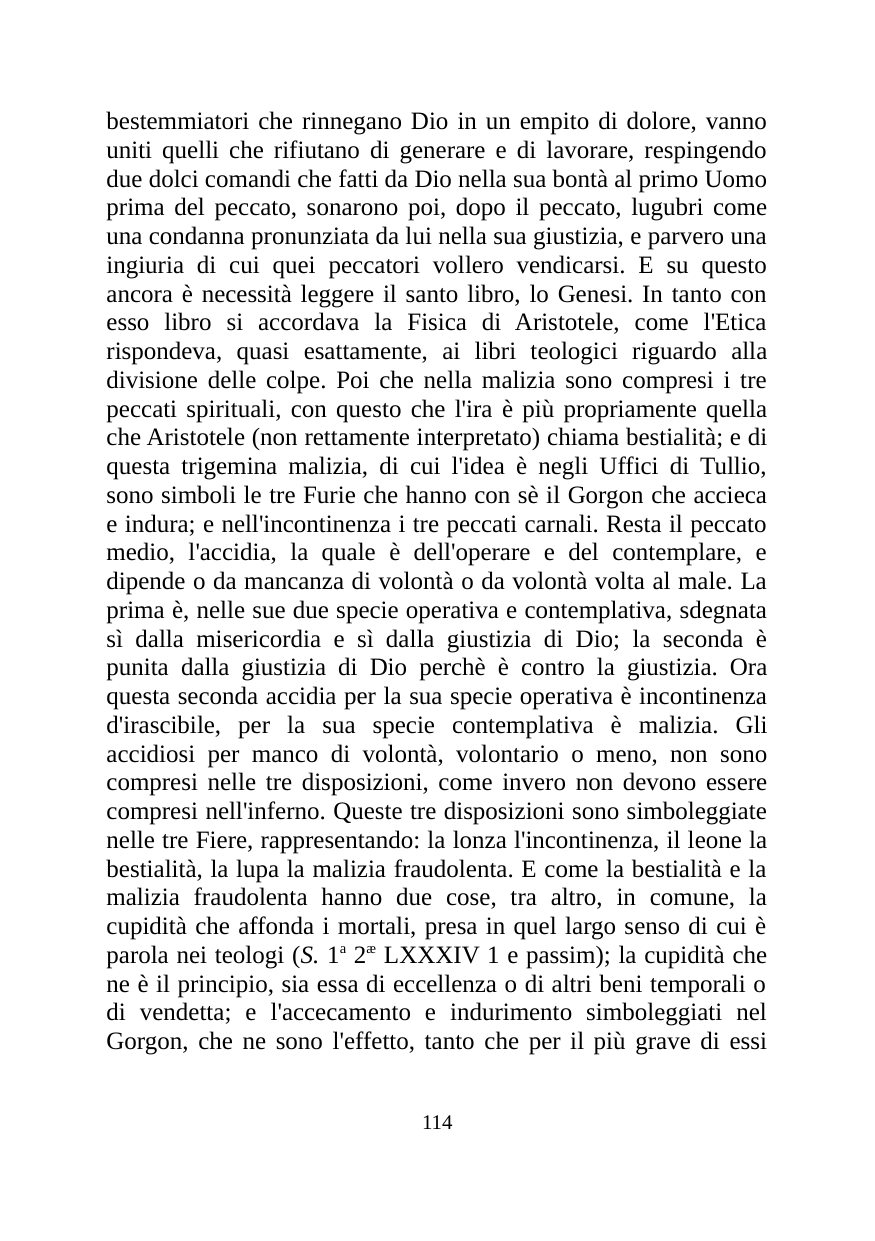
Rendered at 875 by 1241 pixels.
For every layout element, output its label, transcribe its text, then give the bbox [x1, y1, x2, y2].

text bestemmiatori che rinnegano Dio in un empito di dolore, vanno uniti quelli che rifiutano di generare e di lavorare, respingendo due dolci comandi che fatti da Dio nella sua bontà al primo Uomo prima del peccato, sonarono poi, dopo il peccato, lugubri come una condanna pronunziata da lui nella sua giustizia, e parvero una ingiuria di cui quei peccatori vollero vendicarsi. E su questo ancora è necessità leggere il santo libro, lo Genesi. In tanto con esso libro si accordava la Fisica di Aristotele, come l'Etica rispondeva, quasi esattamente, ai libri teologici riguardo alla divisione delle colpe. Poi che nella malizia sono compresi i tre peccati spirituali, con questo che l'ira è più propriamente quella che Aristotele (non rettamente interpretato) chiama bestialità; e di questa trigemina malizia, di cui l'idea è negli Uffici di Tullio, sono simboli le tre Furie che hanno con sè il Gorgon che accieca e indura; e nell'incontinenza i tre peccati carnali. Resta il peccato medio, l'accidia, la quale è dell'operare e del contemplare, e dipende o da mancanza di volontà o da volontà volta al male. La prima è, nelle sue due specie operativa e contemplativa, sdegnata sì dalla misericordia e sì dalla giustizia di Dio; la seconda è punita dalla giustizia di Dio perchè è contro la giustizia. Ora questa seconda accidia per la sua specie operativa è incontinenza d'irascibile, per la sua specie contemplativa è malizia. Gli accidiosi per manco di volontà, volontario o meno, non sono compresi nelle tre disposizioni, come invero non devono essere compresi nell'inferno. Queste tre disposizioni sono simboleggiate nelle tre Fiere, rappresentando: la lonza l'incontinenza, il leone la bestialità, la lupa la malizia fraudolenta. E come la bestialità e la malizia fraudolenta hanno due cose, tra altro, in comune, la cupidità che affonda i mortali, presa in quel largo senso di cui è parola nei teologi (S. 1a 2æ LXXXIV 1 e passim); la cupidità che ne è il principio, sia essa di eccellenza o di altri beni temporali o di vendetta; e l'accecamento e indurimento simboleggiati nel Gorgon, che ne sono l'effetto, tanto che per il più grave di essi [106, 106, 768, 1055]
